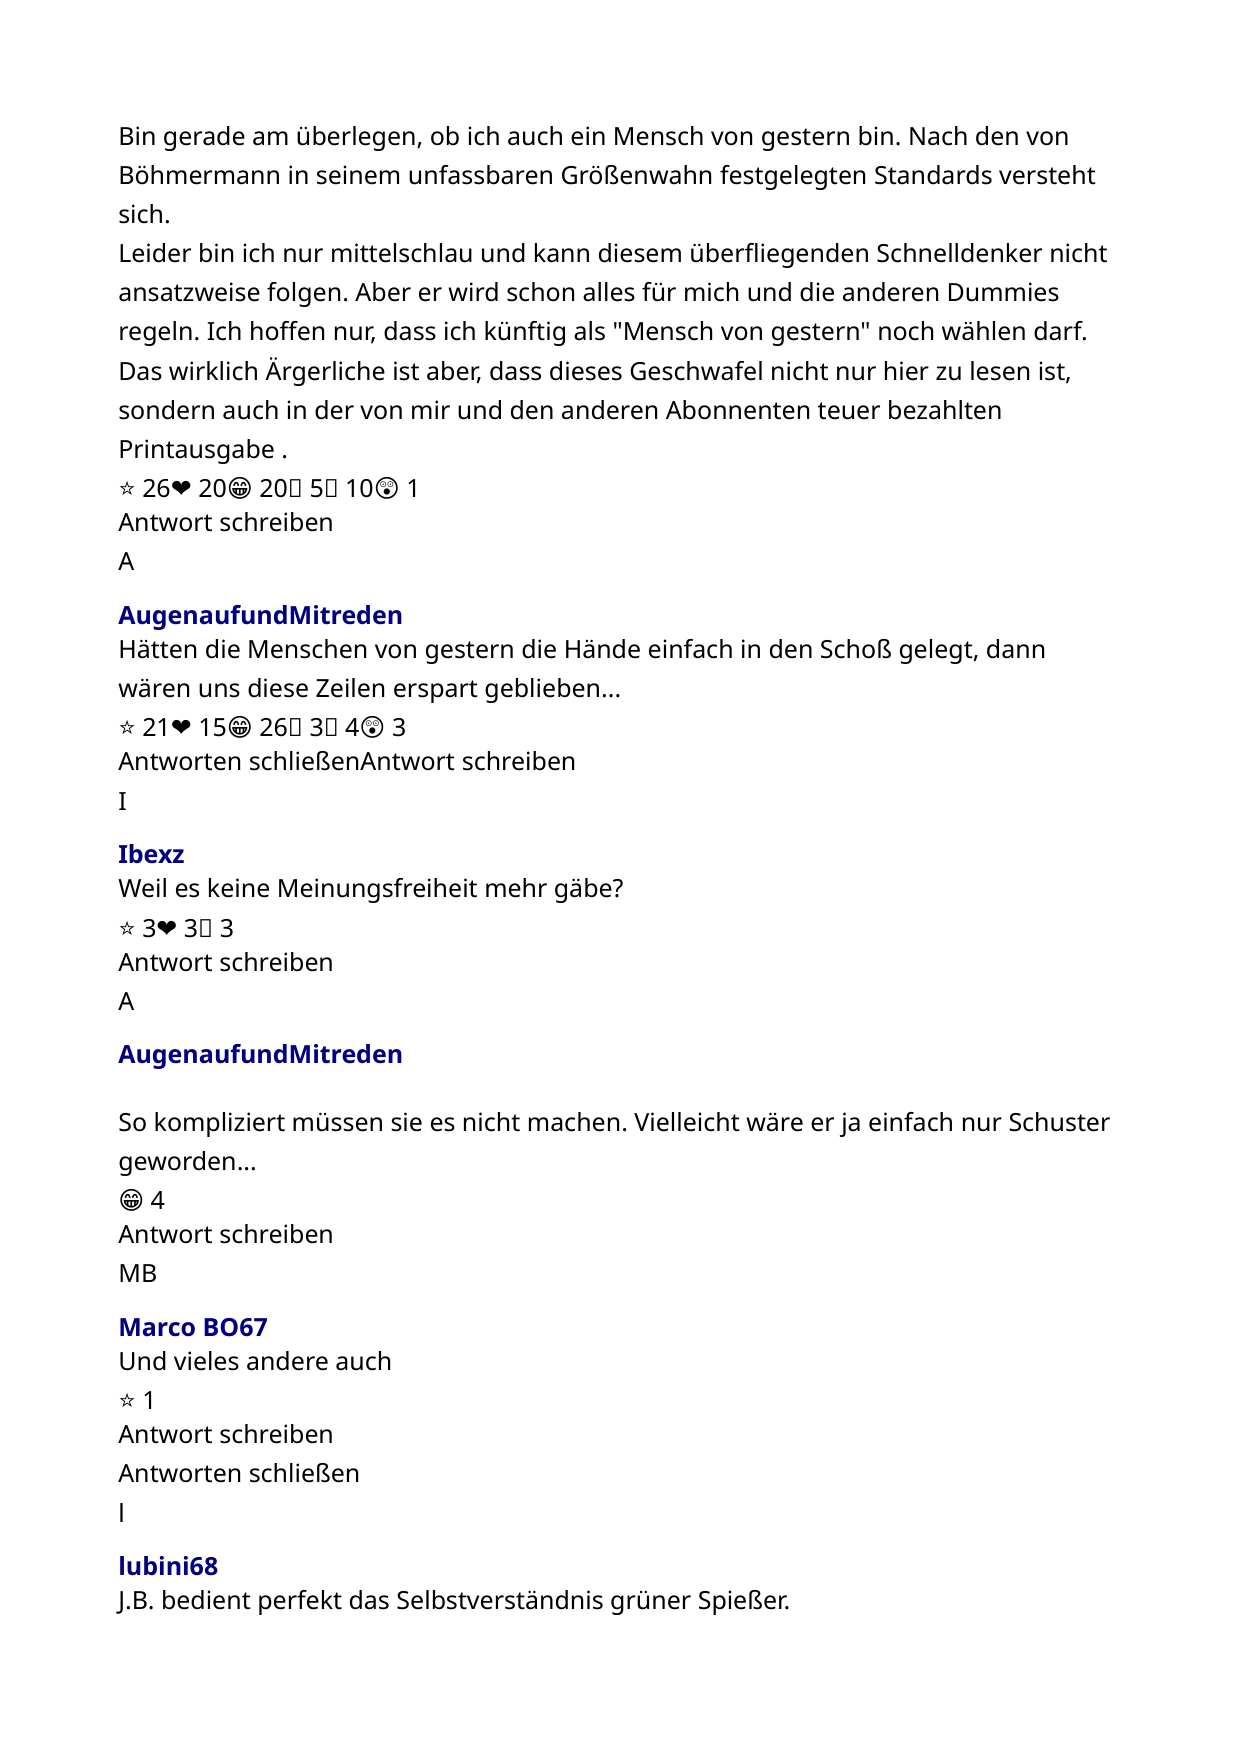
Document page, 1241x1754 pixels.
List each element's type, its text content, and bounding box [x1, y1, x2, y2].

text Bin gerade am überlegen, ob ich auch ein Mensch von gestern bin. Nach den von Böhmermann in seinem unfassbaren Größenwahn festgelegten Standards versteht sich. [118, 118, 1122, 231]
text ⭐️ 1 [118, 1383, 1122, 1417]
subtitle AugenaufundMitreden [118, 598, 1122, 632]
text Antwort schreiben [118, 1217, 1122, 1251]
text Das wirklich Ärgerliche ist aber, dass dieses Geschwafel nicht nur hier zu lesen ist, sondern auch in der von mir und den anderen Abonnenten teuer bezahlten Printausgabe . [118, 353, 1122, 466]
text So kompliziert müssen sie es nicht machen. Vielleicht wäre er ja einfach nur Schuster geworden... [118, 1104, 1122, 1177]
text Antwort schreiben [118, 1417, 1122, 1451]
text ⭐️ 21❤️ 15😁 26🙁 3🤨 4😲 3 [118, 710, 1122, 744]
subtitle lubini68 [118, 1549, 1122, 1583]
text A [118, 983, 1122, 1017]
text Hätten die Menschen von gestern die Hände einfach in den Schoß gelegt, dann wären uns diese Zeilen erspart geblieben... [118, 632, 1122, 705]
text MB [118, 1256, 1122, 1290]
subtitle Marco BO67 [118, 1309, 1122, 1344]
text 😁 4 [118, 1183, 1122, 1217]
subtitle AugenaufundMitreden [118, 1037, 1122, 1071]
subtitle Ibexz [118, 837, 1122, 871]
text ⭐️ 26❤️ 20😁 20🙁 5🤨 10😲 1 [118, 471, 1122, 505]
text l [118, 1495, 1122, 1529]
text Antwort schreiben [118, 944, 1122, 978]
text Antwort schreiben [118, 505, 1122, 539]
text Leider bin ich nur mittelschlau und kann diesem überfliegenden Schnelldenker nicht ansatzweise folgen. Aber er wird schon alles für mich und die anderen Dummies regeln. Ich hoffen nur, dass ich künftig als "Mensch von gestern" noch wählen darf. [118, 236, 1122, 348]
text Antworten schließenAntwort schreiben [118, 744, 1122, 778]
text I [118, 783, 1122, 817]
text A [118, 544, 1122, 578]
text Antworten schließen [118, 1456, 1122, 1490]
text ⭐️ 3❤️ 3🤨 3 [118, 910, 1122, 944]
text Und vieles andere auch [118, 1344, 1122, 1378]
text Weil es keine Meinungsfreiheit mehr gäbe? [118, 871, 1122, 905]
text J.B. bedient perfekt das Selbstverständnis grüner Spießer. [118, 1583, 1122, 1617]
